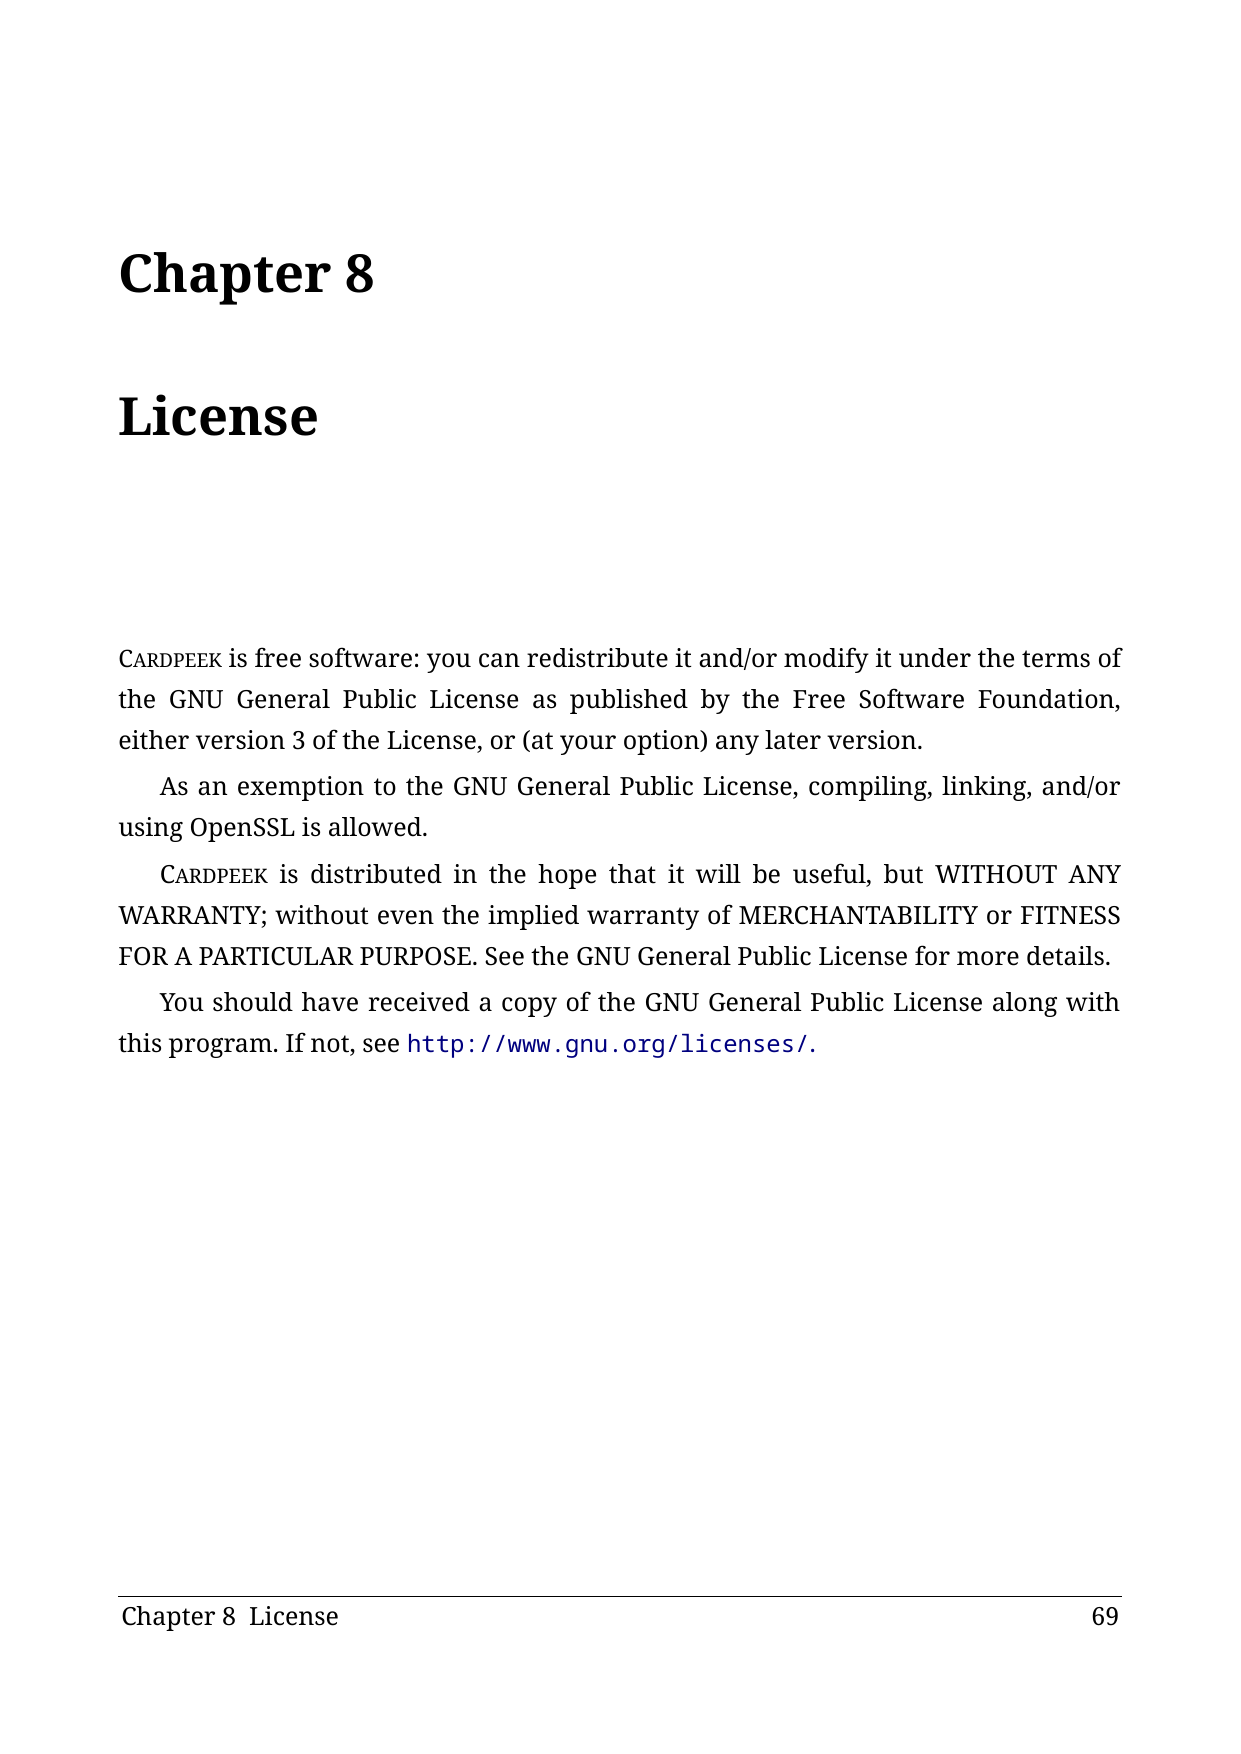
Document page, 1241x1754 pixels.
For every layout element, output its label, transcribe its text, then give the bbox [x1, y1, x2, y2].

text You should have received a copy of the GNU General Public License along with this program. If not, see http://www.gnu.org/licenses/. [118, 985, 1122, 1060]
subtitle License [118, 236, 1122, 451]
text Cardpeek is distributed in the hope that it will be useful, but WITHOUT ANY WARRANTY; without even the implied warranty of MERCHANTABILITY or FITNESS FOR A PARTICULAR PURPOSE. See the GNU General Public License for more details. [118, 857, 1122, 972]
text As an exemption to the GNU General Public License, compiling, linking, and/or using OpenSSL is allowed. [118, 769, 1122, 844]
text Cardpeek is free software: you can redistribute it and/or modify it under the terms of the GNU General Public License as published by the Free Software Foundation, either version 3 of the License, or (at your option) any later version. [118, 641, 1122, 756]
